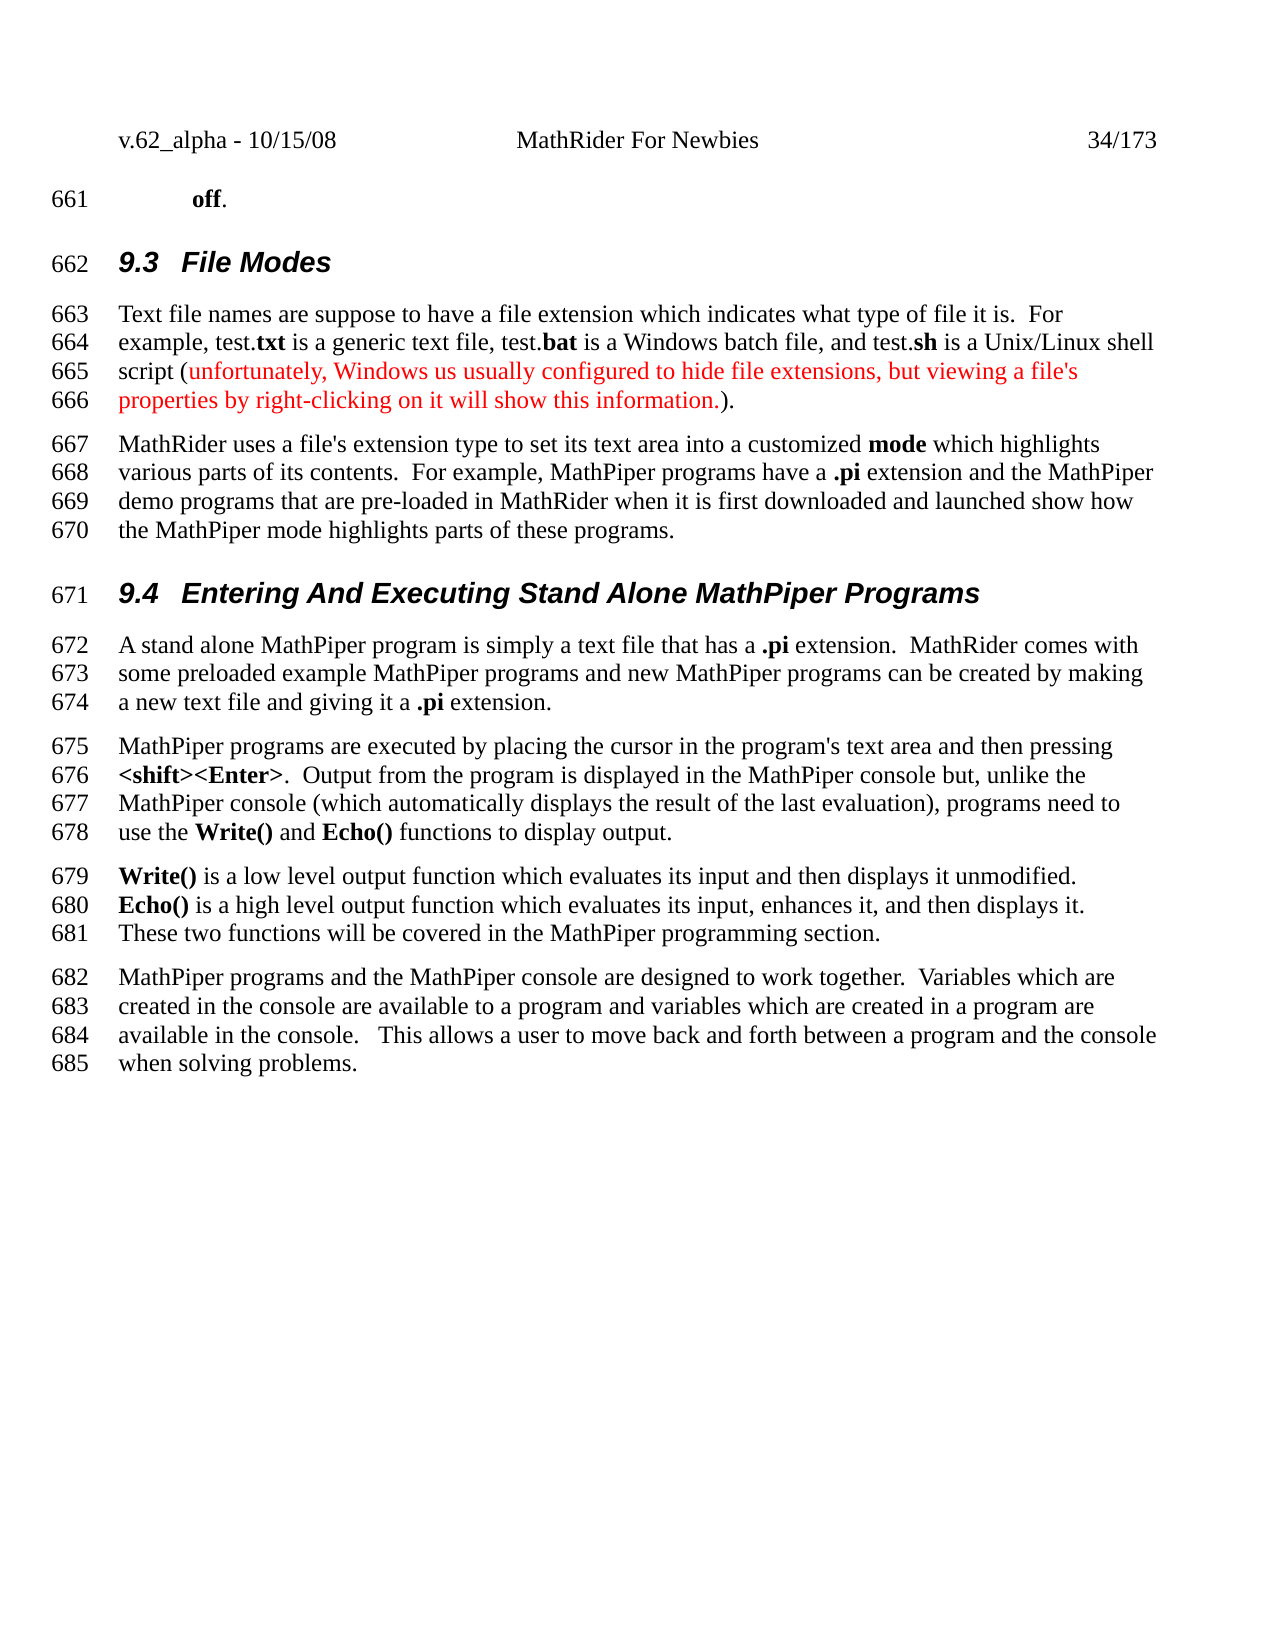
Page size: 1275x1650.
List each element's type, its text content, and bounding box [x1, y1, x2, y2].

text off. [163, 184, 1157, 213]
subtitle File Modes [118, 245, 1157, 279]
text Write() is a low level output function which evaluates its input and then displays it unmodified. Echo() is a high level output function which evaluates its input, enhances it, and then displays it. These two functions will be covered in the MathPiper programming section. [118, 861, 1157, 947]
text MathRider uses a file's extension type to set its text area into a customized mode which highlights various parts of its contents. For example, MathPiper programs have a .pi extension and the MathPiper demo programs that are pre-loaded in MathRider when it is first downloaded and launched show how the MathPiper mode highlights parts of these programs. [118, 429, 1157, 544]
text Text file names are suppose to have a file extension which indicates what type of file it is. For example, test.txt is a generic text file, test.bat is a Windows batch file, and test.sh is a Unix/Linux shell script (unfortunately, Windows us usually configured to hide file extensions, but viewing a file's properties by right-clicking on it will show this information.). [118, 299, 1157, 414]
text MathPiper programs and the MathPiper console are designed to work together. Variables which are created in the console are available to a program and variables which are created in a program are available in the console. This allows a user to move back and forth between a program and the console when solving problems. [118, 962, 1157, 1077]
text MathPiper programs are executed by placing the cursor in the program's text area and then pressing <shift><Enter>. Output from the program is displayed in the MathPiper console but, unlike the MathPiper console (which automatically displays the result of the last evaluation), programs need to use the Write() and Echo() functions to display output. [118, 731, 1157, 846]
text A stand alone MathPiper program is simply a text file that has a .pi extension. MathRider comes with some preloaded example MathPiper programs and new MathPiper programs can be created by making a new text file and giving it a .pi extension. [118, 630, 1157, 716]
subtitle Entering And Executing Stand Alone MathPiper Programs [118, 576, 1157, 610]
